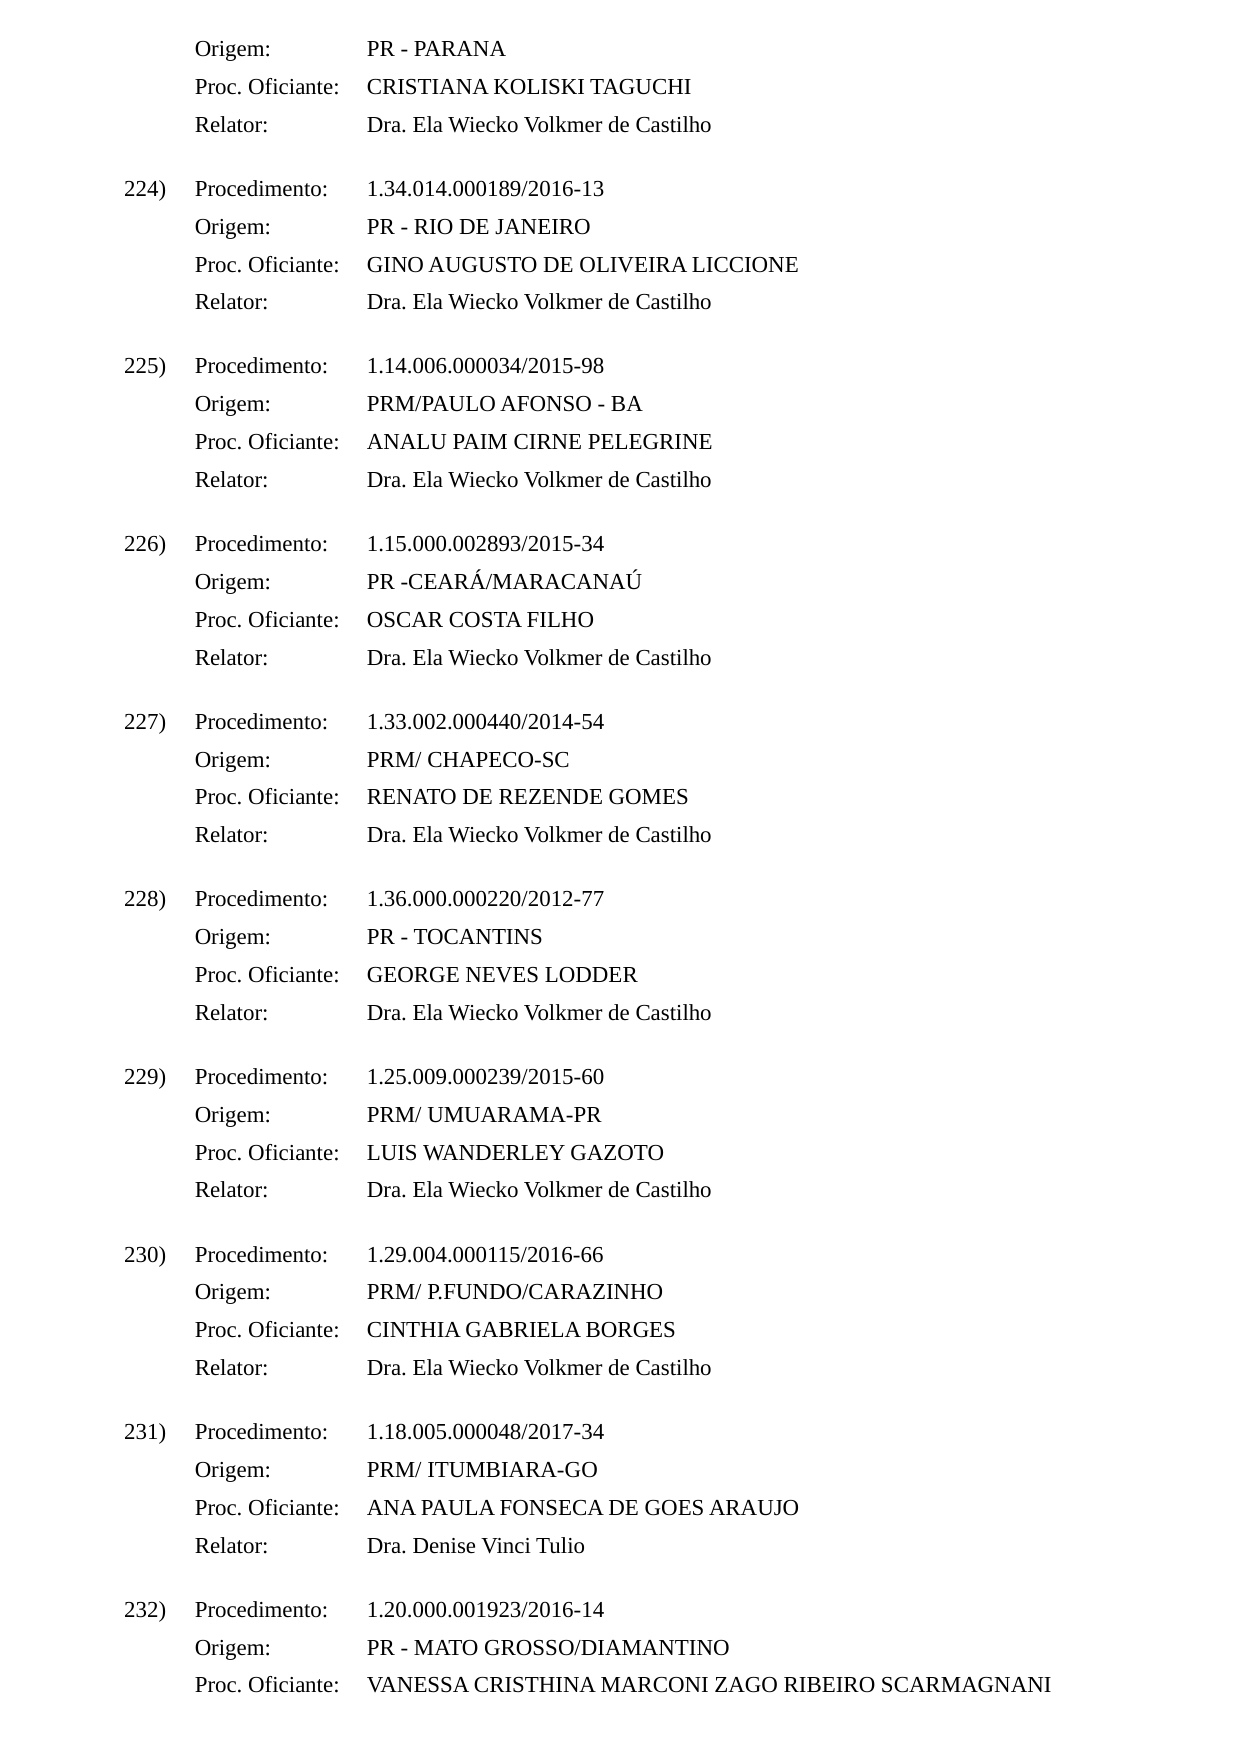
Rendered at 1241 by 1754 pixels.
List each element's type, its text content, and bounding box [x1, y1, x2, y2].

table_cell Proc. Oficiante: [189, 600, 361, 638]
table_header 225) [118, 347, 189, 385]
table_header 1.20.000.001923/2016-14 [361, 1590, 1122, 1628]
table_cell Relator: [189, 816, 361, 853]
table_cell Origem: [189, 1095, 361, 1133]
table_header Procedimento: [189, 1590, 361, 1628]
table_cell Relator: [189, 105, 361, 143]
table_cell [118, 1628, 189, 1666]
table_cell Origem: [189, 1450, 361, 1488]
table_cell Relator: [189, 638, 361, 676]
table_cell [118, 1273, 189, 1311]
table_cell [118, 1311, 189, 1348]
table_cell [118, 600, 189, 638]
table_cell [118, 385, 189, 422]
table_cell CINTHIA GABRIELA BORGES [361, 1311, 1122, 1348]
table_header 230) [118, 1235, 189, 1273]
table_header 1.18.005.000048/2017-34 [361, 1413, 1122, 1450]
table_cell Origem: [189, 1273, 361, 1311]
table_cell Proc. Oficiante: [189, 245, 361, 283]
table_cell Relator: [189, 1348, 361, 1386]
table_cell [118, 283, 189, 321]
table_cell PR - MATO GROSSO/DIAMANTINO [361, 1628, 1122, 1666]
table_cell Origem: [189, 385, 361, 422]
table_cell Dra. Denise Vinci Tulio [361, 1526, 1122, 1564]
table_cell Relator: [189, 993, 361, 1031]
table_cell [118, 1095, 189, 1133]
table_cell [118, 30, 189, 67]
table_cell Origem: [189, 1628, 361, 1666]
table_cell ANA PAULA FONSECA DE GOES ARAUJO [361, 1488, 1122, 1526]
table_cell Dra. Ela Wiecko Volkmer de Castilho [361, 460, 1122, 498]
table_header 227) [118, 702, 189, 740]
table_cell Dra. Ela Wiecko Volkmer de Castilho [361, 638, 1122, 676]
table_header 1.29.004.000115/2016-66 [361, 1235, 1122, 1273]
table_cell [118, 778, 189, 816]
table_cell CRISTIANA KOLISKI TAGUCHI [361, 67, 1122, 105]
table_cell [118, 67, 189, 105]
table_cell [118, 955, 189, 993]
table_cell ANALU PAIM CIRNE PELEGRINE [361, 423, 1122, 460]
table_header 226) [118, 525, 189, 562]
table_cell PRM/ P.FUNDO/CARAZINHO [361, 1273, 1122, 1311]
table_cell Dra. Ela Wiecko Volkmer de Castilho [361, 105, 1122, 143]
table_cell Proc. Oficiante: [189, 67, 361, 105]
table_header Procedimento: [189, 1413, 361, 1450]
table_header 229) [118, 1057, 189, 1095]
table_cell Proc. Oficiante: [189, 1666, 361, 1703]
table_cell PRM/PAULO AFONSO - BA [361, 385, 1122, 422]
table_cell [118, 1133, 189, 1171]
table_cell Origem: [189, 918, 361, 955]
table_cell [118, 1488, 189, 1526]
table_cell Origem: [189, 207, 361, 245]
table_cell Origem: [189, 740, 361, 778]
table_cell [118, 816, 189, 853]
table_header Procedimento: [189, 169, 361, 207]
table_header Procedimento: [189, 525, 361, 562]
table_header Procedimento: [189, 702, 361, 740]
table_cell Dra. Ela Wiecko Volkmer de Castilho [361, 816, 1122, 853]
table_cell Proc. Oficiante: [189, 423, 361, 460]
table_cell [118, 460, 189, 498]
table_cell LUIS WANDERLEY GAZOTO [361, 1133, 1122, 1171]
table_cell Proc. Oficiante: [189, 1488, 361, 1526]
table_cell [118, 562, 189, 600]
table_cell Dra. Ela Wiecko Volkmer de Castilho [361, 1348, 1122, 1386]
table_cell [118, 207, 189, 245]
table_header Procedimento: [189, 880, 361, 917]
table_header 231) [118, 1413, 189, 1450]
table_header 232) [118, 1590, 189, 1628]
table_cell GINO AUGUSTO DE OLIVEIRA LICCIONE [361, 245, 1122, 283]
table_cell [118, 245, 189, 283]
table_cell [118, 1348, 189, 1386]
table_cell PRM/ CHAPECO-SC [361, 740, 1122, 778]
table_cell [118, 423, 189, 460]
table_cell [118, 1450, 189, 1488]
table_cell Proc. Oficiante: [189, 1133, 361, 1171]
table_cell [118, 1171, 189, 1208]
table_cell Origem: [189, 30, 361, 67]
table_cell [118, 1526, 189, 1564]
table_cell Relator: [189, 1171, 361, 1208]
table_cell Origem: [189, 562, 361, 600]
table_cell [118, 638, 189, 676]
table_header 1.33.002.000440/2014-54 [361, 702, 1122, 740]
table_cell Proc. Oficiante: [189, 778, 361, 816]
table_cell PR - PARANA [361, 30, 1122, 67]
table_header 1.14.006.000034/2015-98 [361, 347, 1122, 385]
table_cell VANESSA CRISTHINA MARCONI ZAGO RIBEIRO SCARMAGNANI [361, 1666, 1122, 1703]
table_header 228) [118, 880, 189, 917]
table_cell [118, 105, 189, 143]
table_header Procedimento: [189, 1235, 361, 1273]
table_cell [118, 1666, 189, 1703]
table_cell Relator: [189, 460, 361, 498]
table_cell [118, 740, 189, 778]
table_cell Dra. Ela Wiecko Volkmer de Castilho [361, 283, 1122, 321]
table_cell OSCAR COSTA FILHO [361, 600, 1122, 638]
table_cell PR -CEARÁ/MARACANAÚ [361, 562, 1122, 600]
table_header 1.36.000.000220/2012-77 [361, 880, 1122, 917]
table_cell Relator: [189, 1526, 361, 1564]
table_header Procedimento: [189, 347, 361, 385]
table_header 1.25.009.000239/2015-60 [361, 1057, 1122, 1095]
table_cell [118, 993, 189, 1031]
table_cell Dra. Ela Wiecko Volkmer de Castilho [361, 993, 1122, 1031]
table_header 224) [118, 169, 189, 207]
table_cell RENATO DE REZENDE GOMES [361, 778, 1122, 816]
table_cell PR - TOCANTINS [361, 918, 1122, 955]
table_header Procedimento: [189, 1057, 361, 1095]
table_cell Proc. Oficiante: [189, 1311, 361, 1348]
table_cell GEORGE NEVES LODDER [361, 955, 1122, 993]
table_header 1.34.014.000189/2016-13 [361, 169, 1122, 207]
table_cell PRM/ UMUARAMA-PR [361, 1095, 1122, 1133]
table_cell Dra. Ela Wiecko Volkmer de Castilho [361, 1171, 1122, 1208]
table_cell PR - RIO DE JANEIRO [361, 207, 1122, 245]
table_header 1.15.000.002893/2015-34 [361, 525, 1122, 562]
table_cell Relator: [189, 283, 361, 321]
table_cell [118, 918, 189, 955]
table_cell Proc. Oficiante: [189, 955, 361, 993]
table_cell PRM/ ITUMBIARA-GO [361, 1450, 1122, 1488]
